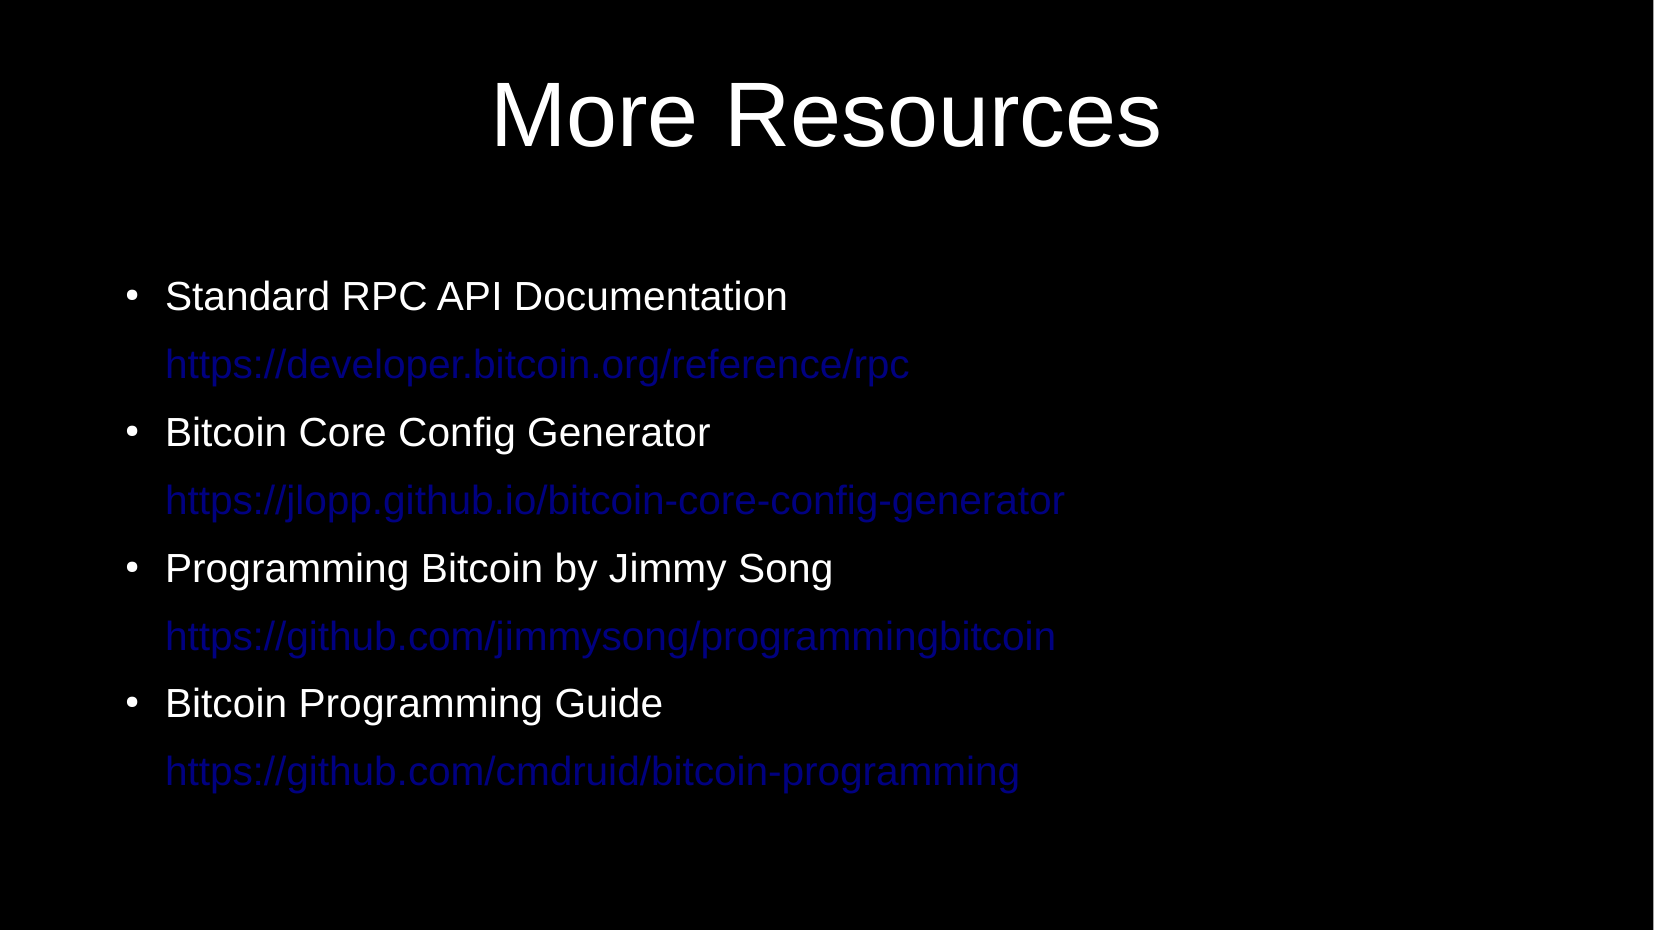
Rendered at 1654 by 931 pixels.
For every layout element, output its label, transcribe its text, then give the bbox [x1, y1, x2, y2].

title More Resources [82, 37, 1571, 193]
list Standard RPC API Documentation https://developer.bitcoin.org/reference/rpc Bitcoin Core Config Generator https://jlopp.github.io/bitcoin-core-config-generator Programming Bitcoin by Jimmy Song https://github.com/jimmysong/programmingbitcoin Bitcoin Programming Guide https://github.com/cmdruid/bitcoin-programming [82, 264, 1571, 805]
